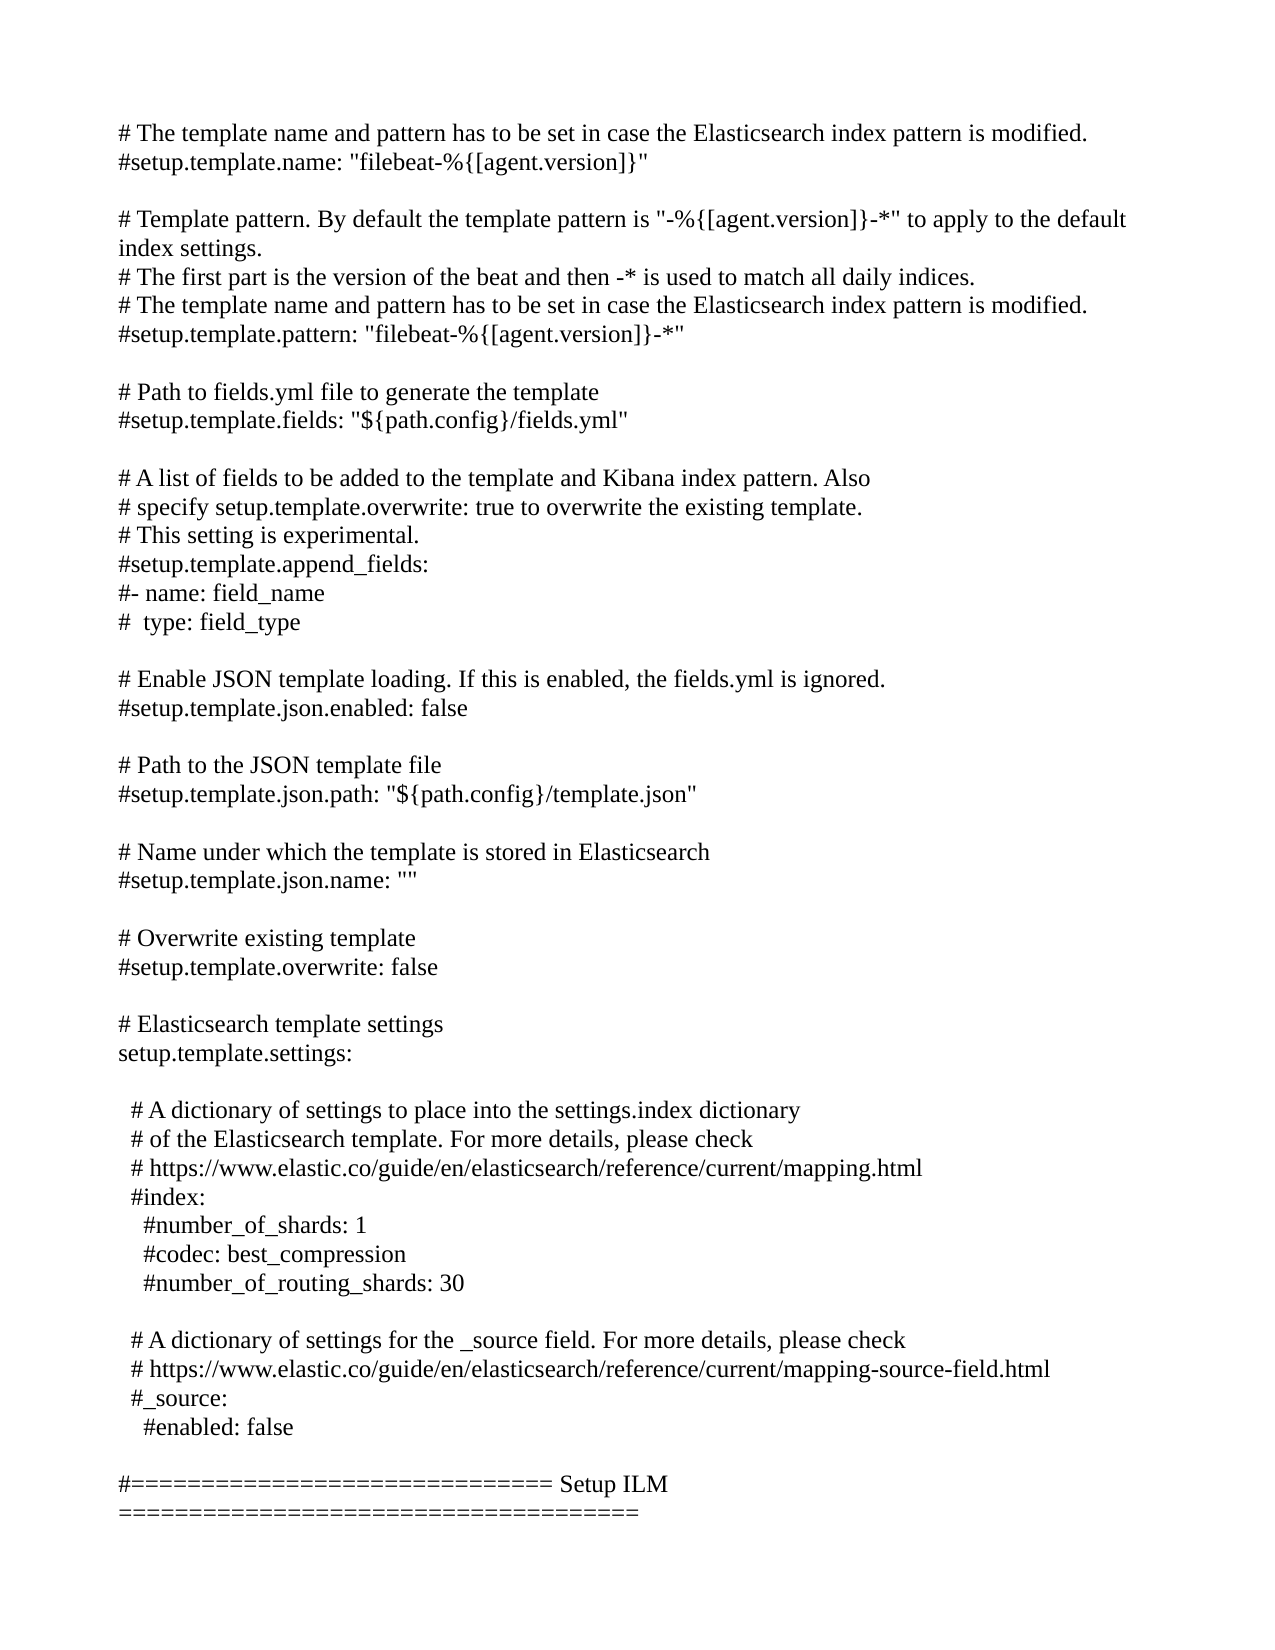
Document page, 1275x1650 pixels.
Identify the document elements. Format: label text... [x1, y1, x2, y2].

text # type: field_type [118, 607, 1157, 636]
text #============================== Setup ILM ===================================== [118, 1469, 1157, 1527]
text # Path to fields.yml file to generate the template [118, 377, 1157, 406]
text # Path to the JSON template file [118, 751, 1157, 779]
text #setup.template.json.path: "${path.config}/template.json" [118, 779, 1157, 808]
text #codec: best_compression [118, 1239, 1157, 1268]
text #index: [118, 1182, 1157, 1211]
text #setup.template.json.name: "" [118, 866, 1157, 894]
text #setup.template.json.enabled: false [118, 693, 1157, 722]
text # Elasticsearch template settings [118, 1009, 1157, 1038]
text #setup.template.pattern: "filebeat-%{[agent.version]}-*" [118, 319, 1157, 348]
text # A list of fields to be added to the template and Kibana index pattern. Also [118, 463, 1157, 492]
text # Name under which the template is stored in Elasticsearch [118, 837, 1157, 866]
text # A dictionary of settings to place into the settings.index dictionary [118, 1096, 1157, 1124]
text #setup.template.fields: "${path.config}/fields.yml" [118, 406, 1157, 434]
text # https://www.elastic.co/guide/en/elasticsearch/reference/current/mapping.html [118, 1153, 1157, 1182]
text setup.template.settings: [118, 1038, 1157, 1067]
text #setup.template.append_fields: [118, 549, 1157, 578]
text # This setting is experimental. [118, 521, 1157, 549]
text #number_of_routing_shards: 30 [118, 1268, 1157, 1297]
text #setup.template.overwrite: false [118, 952, 1157, 981]
text #setup.template.name: "filebeat-%{[agent.version]}" [118, 147, 1157, 176]
text # The template name and pattern has to be set in case the Elasticsearch index pattern is modified. [118, 118, 1157, 147]
text # Overwrite existing template [118, 923, 1157, 952]
text # Template pattern. By default the template pattern is "-%{[agent.version]}-*" to apply to the default index settings. [118, 204, 1157, 262]
text #number_of_shards: 1 [118, 1211, 1157, 1239]
text # of the Elasticsearch template. For more details, please check [118, 1124, 1157, 1153]
text # Enable JSON template loading. If this is enabled, the fields.yml is ignored. [118, 664, 1157, 693]
text # A dictionary of settings for the _source field. For more details, please check [118, 1326, 1157, 1354]
text # The first part is the version of the beat and then -* is used to match all daily indices. [118, 262, 1157, 291]
text #enabled: false [118, 1412, 1157, 1441]
text # https://www.elastic.co/guide/en/elasticsearch/reference/current/mapping-source-field.html [118, 1354, 1157, 1383]
text #_source: [118, 1383, 1157, 1412]
text #- name: field_name [118, 578, 1157, 607]
text # The template name and pattern has to be set in case the Elasticsearch index pattern is modified. [118, 291, 1157, 319]
text # specify setup.template.overwrite: true to overwrite the existing template. [118, 492, 1157, 521]
